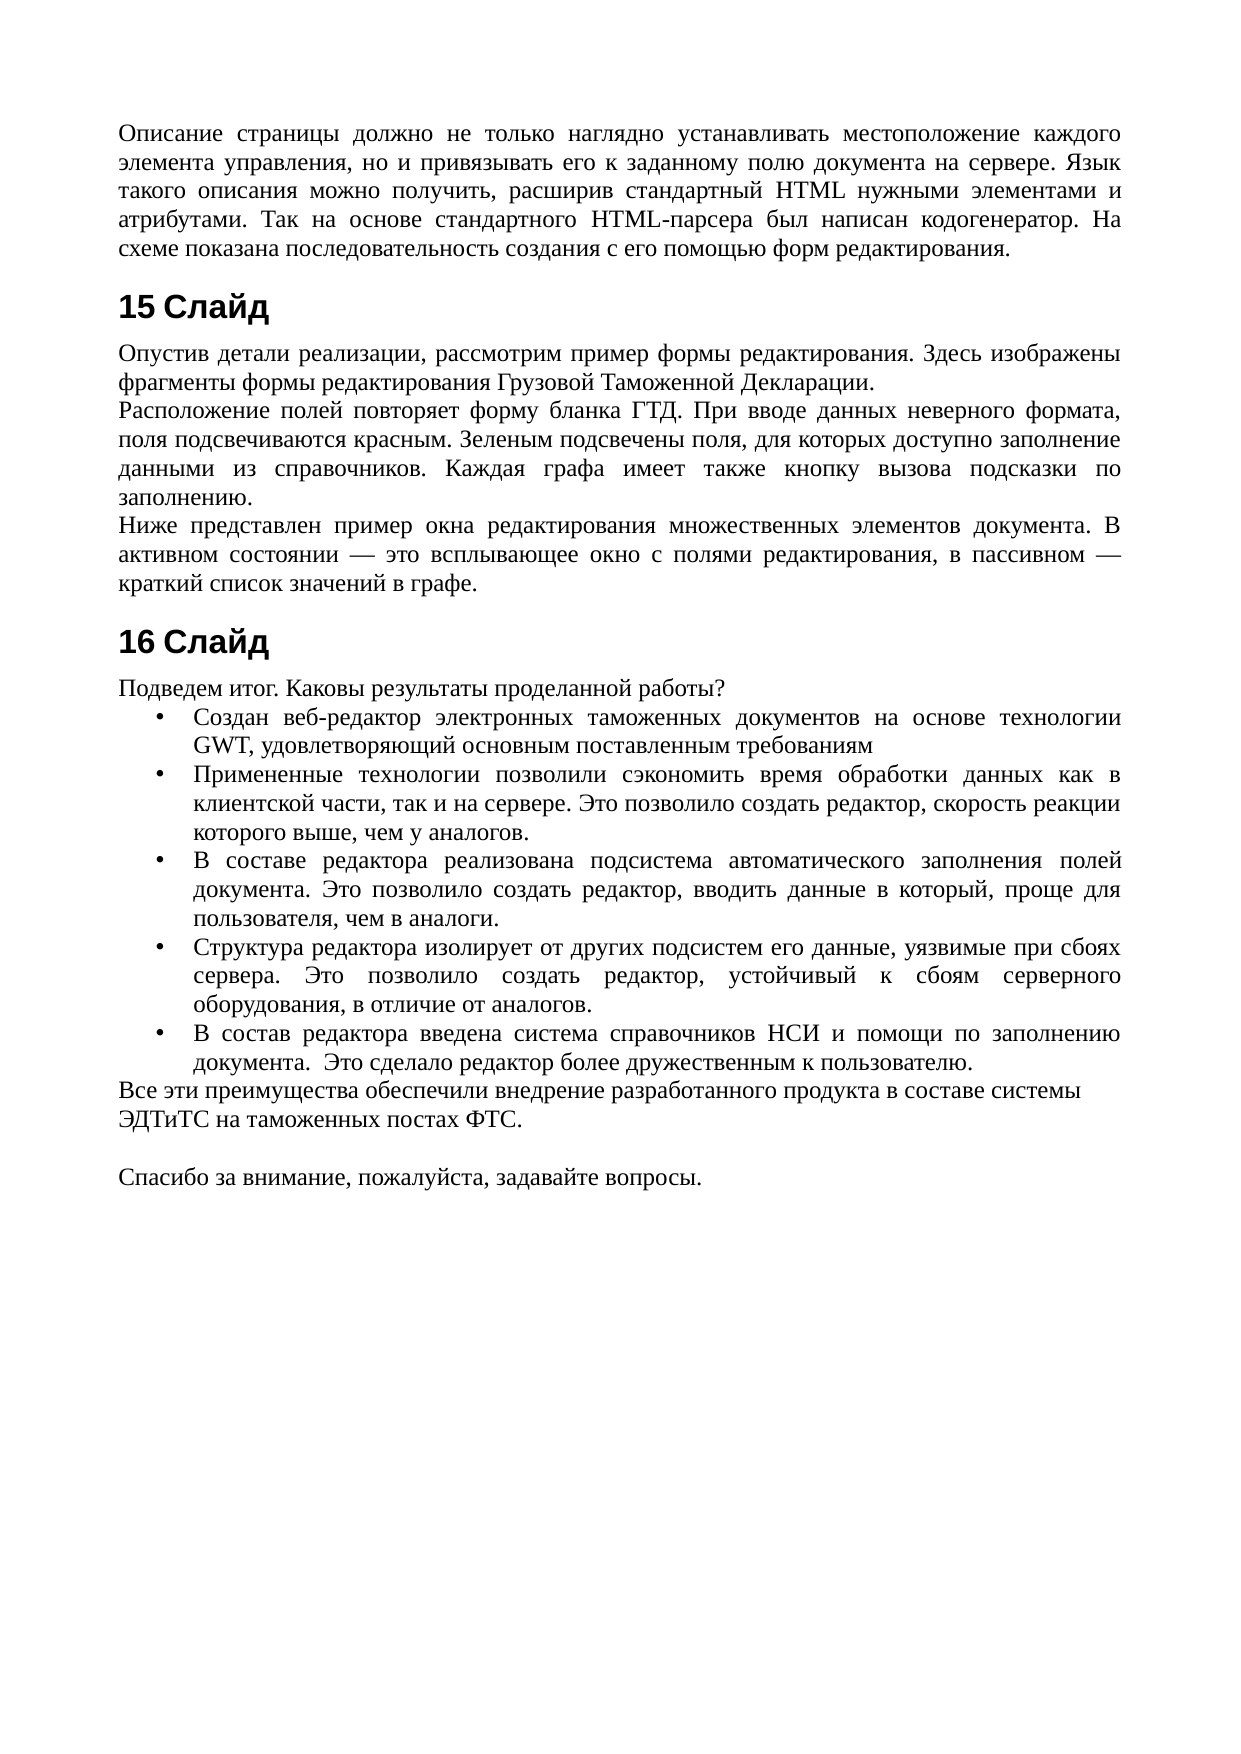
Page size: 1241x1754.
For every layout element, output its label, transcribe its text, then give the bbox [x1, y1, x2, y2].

list Все эти преимущества обеспечили внедрение разработанного продукта в составе системы ЭДТиТС на таможенных постах ФТС. [81, 1075, 1122, 1133]
text Подведем итог. Каковы результаты проделанной работы? [118, 673, 1122, 702]
list Структура редактора изолирует от других подсистем его данные, уязвимые при сбоях сервера. Это позволило создать редактор, устойчивый к сбоям серверного оборудования, в отличие от аналогов. [156, 932, 1122, 1018]
text Расположение полей повторяет форму бланка ГТД. При вводе данных неверного формата, поля подсвечиваются красным. Зеленым подсвечены поля, для которых доступно заполнение данными из справочников. Каждая графа имеет также кнопку вызова подсказки по заполнению. [118, 396, 1122, 511]
text Ниже представлен пример окна редактирования множественных элементов документа. В активном состоянии — это всплывающее окно с полями редактирования, в пассивном — краткий список значений в графе. [118, 511, 1122, 597]
text Спасибо за внимание, пожалуйста, задавайте вопросы. [118, 1162, 1122, 1190]
subtitle Слайд [118, 287, 1122, 326]
list В составе редактора реализована подсистема автоматического заполнения полей документа. Это позволило создать редактор, вводить данные в который, проще для пользователя, чем в аналоги. [156, 845, 1122, 932]
text Опустив детали реализации, рассмотрим пример формы редактирования. Здесь изображены фрагменты формы редактирования Грузовой Таможенной Декларации. [118, 338, 1122, 396]
text Описание страницы должно не только наглядно устанавливать местоположение каждого элемента управления, но и привязывать его к заданному полю документа на сервере. Язык такого описания можно получить, расширив стандартный HTML нужными элементами и атрибутами. Так на основе стандартного HTML-парсера был написан кодогенератор. На схеме показана последовательность создания с его помощью форм редактирования. [118, 118, 1122, 262]
list Примененные технологии позволили сэкономить время обработки данных как в клиентской части, так и на сервере. Это позволило создать редактор, скорость реакции которого выше, чем у аналогов. [156, 759, 1122, 845]
list В состав редактора введена система справочников НСИ и помощи по заполнению документа. Это сделало редактор более дружественным к пользователю. [156, 1018, 1122, 1075]
list Создан веб-редактор электронных таможенных документов на основе технологии GWT, удовлетворяющий основным поставленным требованиям [156, 702, 1122, 759]
subtitle Слайд [118, 622, 1122, 660]
